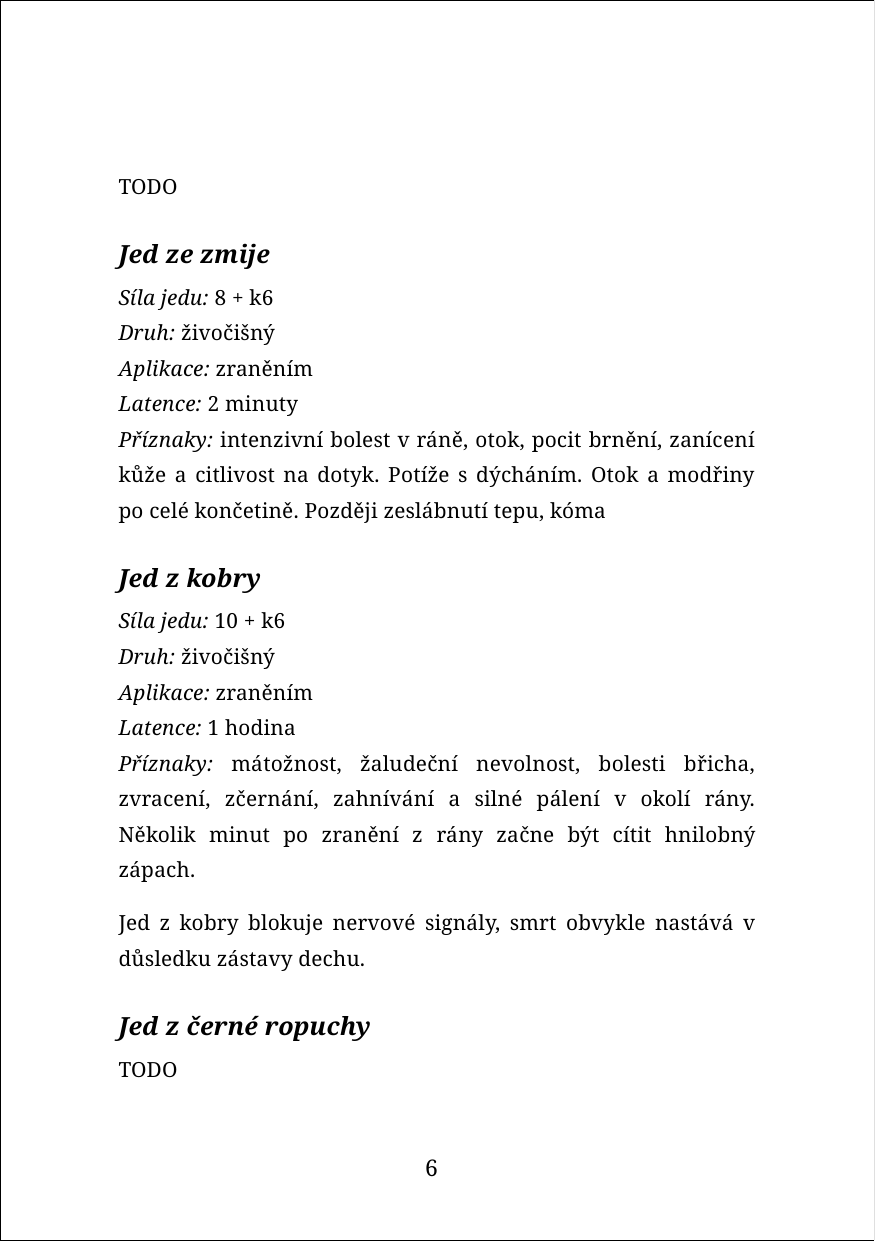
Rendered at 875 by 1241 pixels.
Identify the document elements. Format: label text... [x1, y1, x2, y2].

text Jed z kobry blokuje nervové signály, smrt obvykle nastává v důsledku zástavy dechu. [118, 908, 756, 972]
text Síla jedu: 8 + k6 Druh: živočišný Aplikace: zraněním Latence: 2 minuty Příznaky: intenzivní bolest v ráně, otok, pocit brnění, zanícení kůže a citlivost na dotyk. Potíže s dýcháním. Otok a modřiny po celé končetině. Později zeslábnutí tepu, kóma [118, 283, 756, 524]
subtitle Jed z černé ropuchy [118, 1009, 756, 1043]
text Síla jedu: 10 + k6 Druh: živočišný Aplikace: zraněním Latence: 1 hodina Příznaky: mátožnost, žaludeční nevolnost, bolesti břicha, zvracení, zčernání, zahnívání a silné pálení v okolí rány. Několik minut po zranění z rány začne být cítit hnilobný zápach. [118, 607, 756, 884]
text TODO [118, 1055, 756, 1083]
subtitle Jed z kobry [118, 561, 756, 595]
text TODO [118, 172, 756, 200]
subtitle Jed ze zmije [118, 237, 756, 271]
